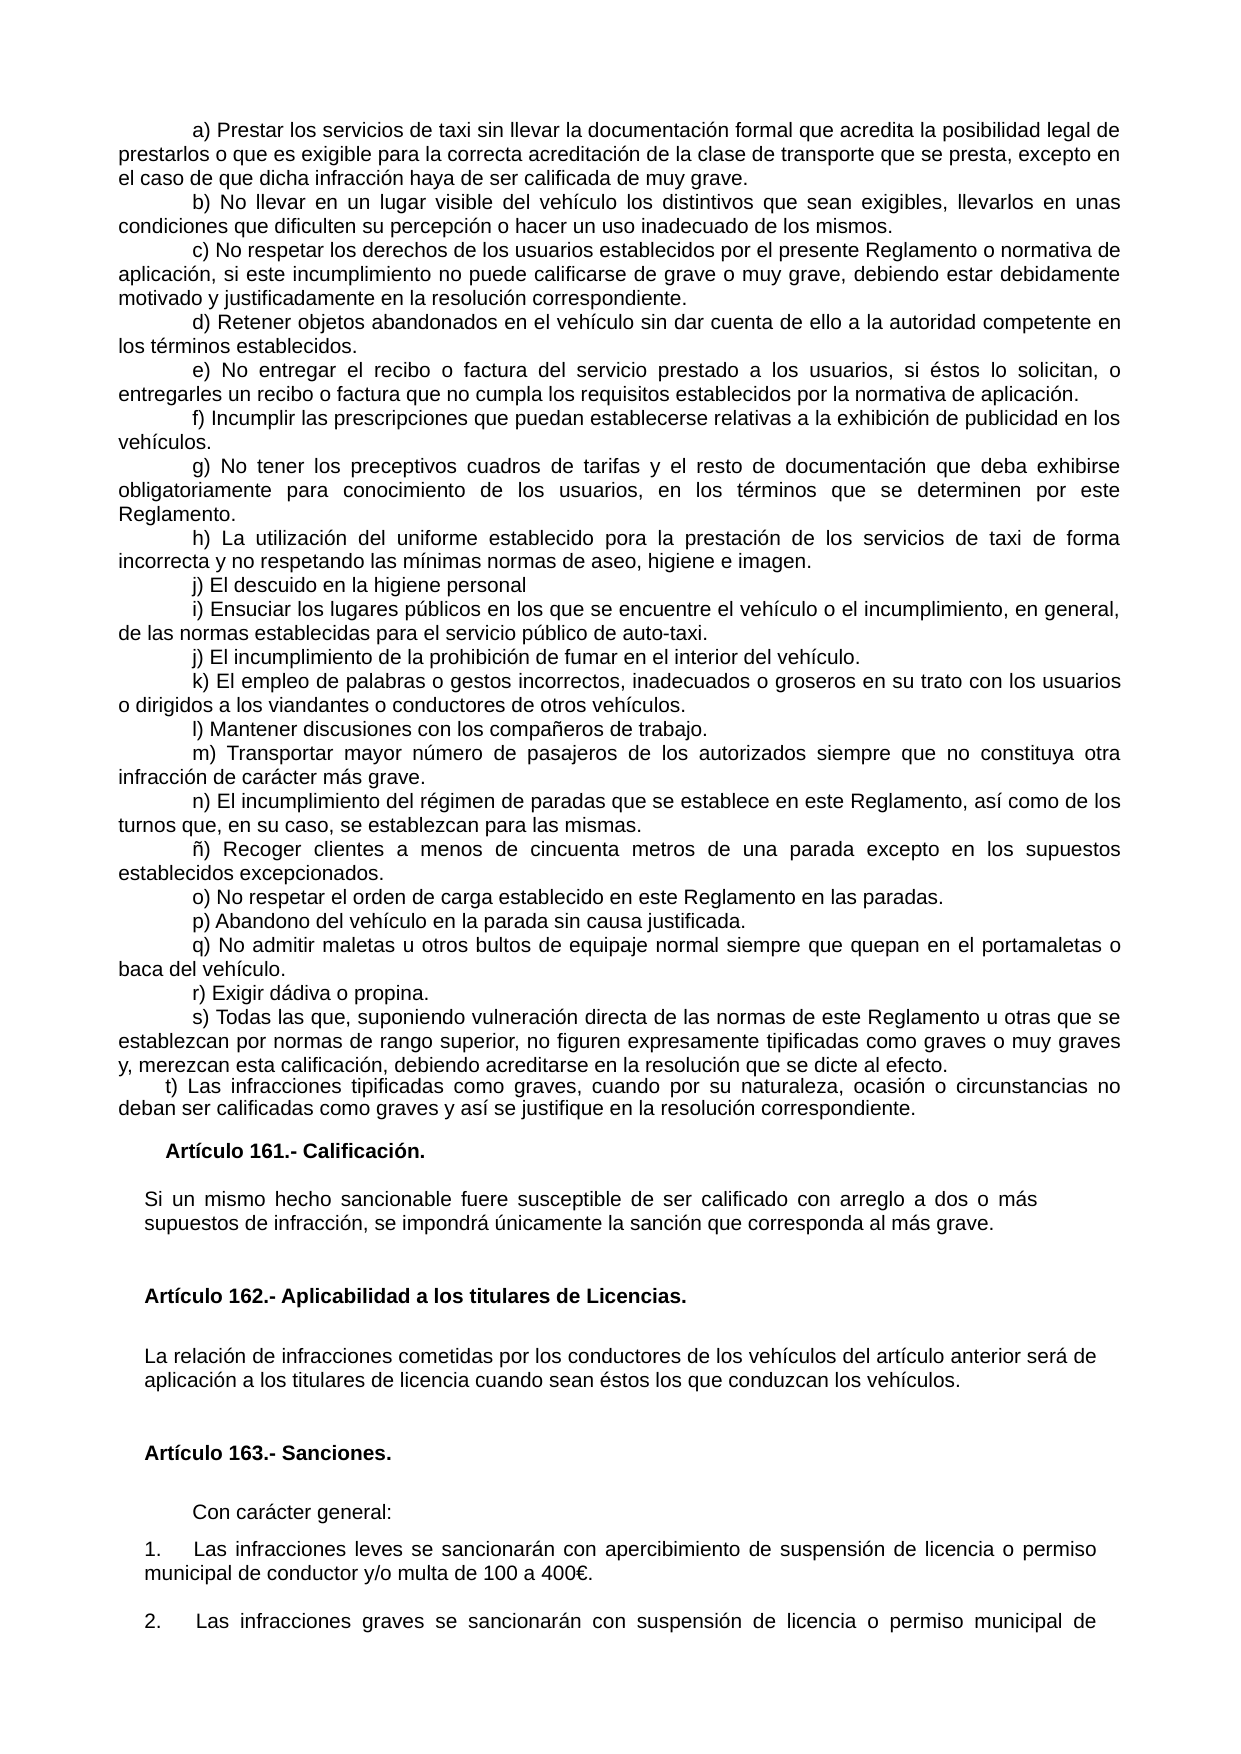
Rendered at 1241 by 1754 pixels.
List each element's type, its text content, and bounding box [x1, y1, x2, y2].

text t) Las infracciones tipificadas como graves, cuando por su naturaleza, ocasión o circunstancias no deban ser calificadas como graves y así se justifique en la resolución correspondiente. [118, 1076, 1122, 1119]
text h) La utilización del uniforme establecido pora la prestación de los servicios de taxi de forma incorrecta y no respetando las mínimas normas de aseo, higiene e imagen. [118, 525, 1122, 573]
text j) El descuido en la higiene personal [118, 573, 1122, 597]
text e) No entregar el recibo o factura del servicio prestado a los usuarios, si éstos lo solicitan, o entregarles un recibo o factura que no cumpla los requisitos establecidos por la normativa de aplicación. [118, 358, 1122, 406]
text q) No admitir maletas u otros bultos de equipaje normal siempre que quepan en el portamaletas o baca del vehículo. [118, 933, 1122, 981]
text d) Retener objetos abandonados en el vehículo sin dar cuenta de ello a la autoridad competente en los términos establecidos. [118, 310, 1122, 358]
text ñ) Recoger clientes a menos de cincuenta metros de una parada excepto en los supuestos establecidos excepcionados. [118, 837, 1122, 885]
text i) Ensuciar los lugares públicos en los que se encuentre el vehículo o el incumplimiento, en general, de las normas establecidas para el servicio público de auto-taxi. [118, 597, 1122, 645]
text s) Todas las que, suponiendo vulneración directa de las normas de este Reglamento u otras que se establezcan por normas de rango superior, no figuren expresamente tipificadas como graves o muy graves y, merezcan esta calificación, debiendo acreditarse en la resolución que se dicte al efecto. [118, 1004, 1122, 1076]
text b) No llevar en un lugar visible del vehículo los distintivos que sean exigibles, llevarlos en unas condiciones que dificulten su percepción o hacer un uso inadecuado de los mismos. [118, 190, 1122, 238]
text p) Abandono del vehículo en la parada sin causa justificada. [118, 909, 1122, 933]
list Las infracciones leves se sancionarán con apercibimiento de suspensión de licencia o permiso municipal de conductor y/o multa de 100 a 400€. [144, 1537, 1098, 1584]
text m) Transportar mayor número de pasajeros de los autorizados siempre que no constituya otra infracción de carácter más grave. [118, 741, 1122, 789]
text Artículo 161.- Calificación. [118, 1141, 1122, 1163]
text La relación de infracciones cometidas por los conductores de los vehículos del artículo anterior será de aplicación a los titulares de licencia cuando sean éstos los que conduzcan los vehículos. [144, 1344, 1098, 1392]
text a) Prestar los servicios de taxi sin llevar la documentación formal que acredita la posibilidad legal de prestarlos o que es exigible para la correcta acreditación de la clase de transporte que se presta, excepto en el caso de que dicha infracción haya de ser calificada de muy grave. [118, 118, 1122, 190]
text r) Exigir dádiva o propina. [118, 981, 1122, 1004]
text g) No tener los preceptivos cuadros de tarifas y el resto de documentación que deba exhibirse obligatoriamente para conocimiento de los usuarios, en los términos que se determinen por este Reglamento. [118, 453, 1122, 525]
list Las infracciones graves se sancionarán con suspensión de licencia o permiso municipal de [144, 1608, 1098, 1632]
text k) El empleo de palabras o gestos incorrectos, inadecuados o groseros en su trato con los usuarios o dirigidos a los viandantes o conductores de otros vehículos. [118, 669, 1122, 717]
text o) No respetar el orden de carga establecido en este Reglamento en las paradas. [118, 885, 1122, 909]
text n) El incumplimiento del régimen de paradas que se establece en este Reglamento, así como de los turnos que, en su caso, se establezcan para las mismas. [118, 789, 1122, 837]
text Artículo 163.- Sanciones. [144, 1441, 1098, 1465]
text Artículo 162.- Aplicabilidad a los titulares de Licencias. [144, 1284, 1039, 1308]
text f) Incumplir las prescripciones que puedan establecerse relativas a la exhibición de publicidad en los vehículos. [118, 406, 1122, 453]
text Si un mismo hecho sancionable fuere susceptible de ser calificado con arreglo a dos o más supuestos de infracción, se impondrá únicamente la sanción que corresponda al más grave. [144, 1187, 1039, 1235]
text j) El incumplimiento de la prohibición de fumar en el interior del vehículo. [118, 645, 1122, 669]
text c) No respetar los derechos de los usuarios establecidos por el presente Reglamento o normativa de aplicación, si este incumplimiento no puede calificarse de grave o muy grave, debiendo estar debidamente motivado y justificadamente en la resolución correspondiente. [118, 238, 1122, 310]
text l) Mantener discusiones con los compañeros de trabajo. [118, 717, 1122, 741]
text Con carácter general: [118, 1502, 1122, 1524]
